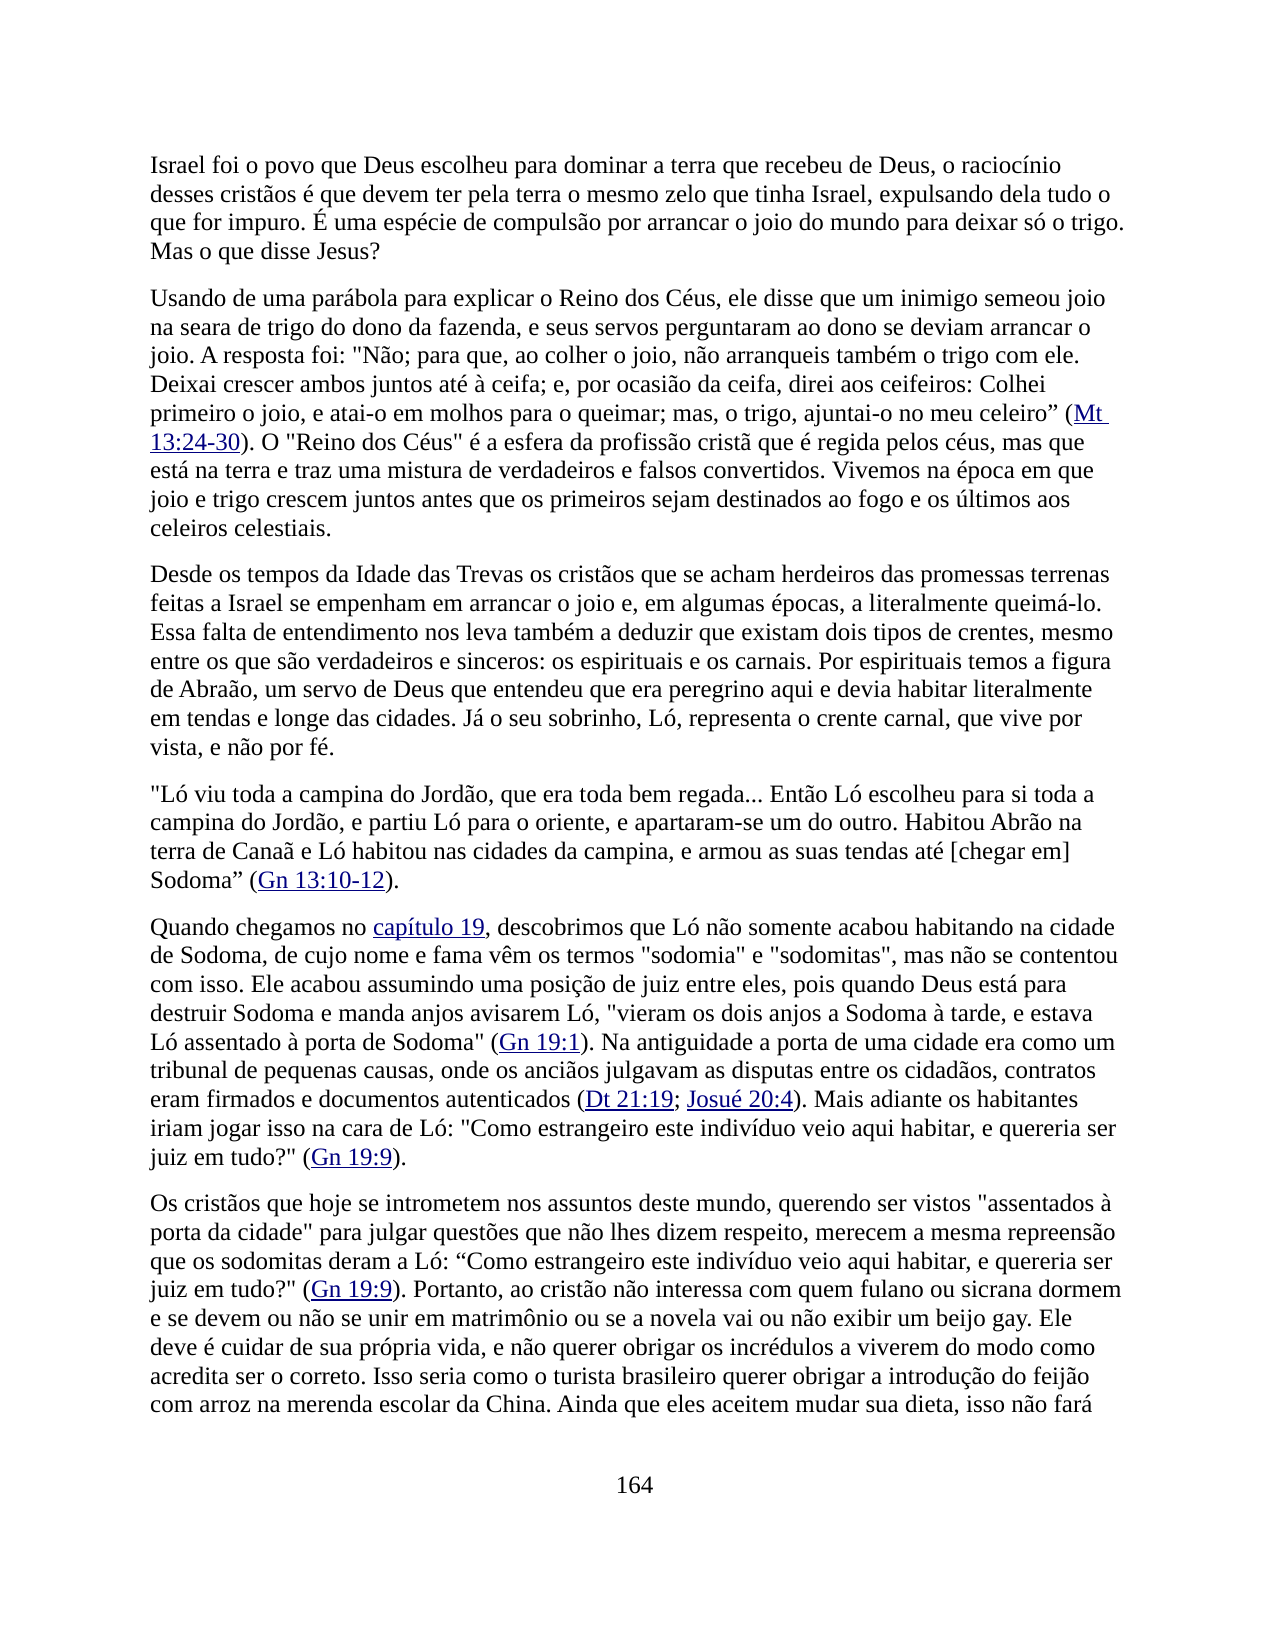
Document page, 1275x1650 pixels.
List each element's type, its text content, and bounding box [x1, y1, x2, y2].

text Israel foi o povo que Deus escolheu para dominar a terra que recebeu de Deus, o raciocínio desses cristãos é que devem ter pela terra o mesmo zelo que tinha Israel, expulsando dela tudo o que for impuro. É uma espécie de compulsão por arrancar o joio do mundo para deixar só o trigo. Mas o que disse Jesus? [150, 150, 1125, 265]
text Quando chegamos no capítulo 19, descobrimos que Ló não somente acabou habitando na cidade de Sodoma, de cujo nome e fama vêm os termos "sodomia" e "sodomitas", mas não se contentou com isso. Ele acabou assumindo uma posição de juiz entre eles, pois quando Deus está para destruir Sodoma e manda anjos avisarem Ló, "vieram os dois anjos a Sodoma à tarde, e estava Ló assentado à porta de Sodoma" (Gn 19:1). Na antiguidade a porta de uma cidade era como um tribunal de pequenas causas, onde os anciãos julgavam as disputas entre os cidadãos, contratos eram firmados e documentos autenticados (Dt 21:19; Josué 20:4). Mais adiante os habitantes iriam jogar isso na cara de Ló: "Como estrangeiro este indivíduo veio aqui habitar, e quereria ser juiz em tudo?" (Gn 19:9). [150, 912, 1125, 1170]
text Desde os tempos da Idade das Trevas os cristãos que se acham herdeiros das promessas terrenas feitas a Israel se empenham em arrancar o joio e, em algumas épocas, a literalmente queimá-lo. Essa falta de entendimento nos leva também a deduzir que existam dois tipos de crentes, mesmo entre os que são verdadeiros e sinceros: os espirituais e os carnais. Por espirituais temos a figura de Abraão, um servo de Deus que entendeu que era peregrino aqui e devia habitar literalmente em tendas e longe das cidades. Já o seu sobrinho, Ló, representa o crente carnal, que vive por vista, e não por fé. [150, 559, 1125, 761]
text Os cristãos que hoje se intrometem nos assuntos deste mundo, querendo ser vistos "assentados à porta da cidade" para julgar questões que não lhes dizem respeito, merecem a mesma repreensão que os sodomitas deram a Ló: “Como estrangeiro este indivíduo veio aqui habitar, e quereria ser juiz em tudo?" (Gn 19:9). Portanto, ao cristão não interessa com quem fulano ou sicrana dormem e se devem ou não se unir em matrimônio ou se a novela vai ou não exibir um beijo gay. Ele deve é cuidar de sua própria vida, e não querer obrigar os incrédulos a viverem do modo como acredita ser o correto. Isso seria como o turista brasileiro querer obrigar a introdução do feijão com arroz na merenda escolar da China. Ainda que eles aceitem mudar sua dieta, isso não fará [150, 1188, 1125, 1418]
text Usando de uma parábola para explicar o Reino dos Céus, ele disse que um inimigo semeou joio na seara de trigo do dono da fazenda, e seus servos perguntaram ao dono se deviam arrancar o joio. A resposta foi: "Não; para que, ao colher o joio, não arranqueis também o trigo com ele. Deixai crescer ambos juntos até à ceifa; e, por ocasião da ceifa, direi aos ceifeiros: Colhei primeiro o joio, e atai-o em molhos para o queimar; mas, o trigo, ajuntai-o no meu celeiro” (Mt 13:24-30). O "Reino dos Céus" é a esfera da profissão cristã que é regida pelos céus, mas que está na terra e traz uma mistura de verdadeiros e falsos convertidos. Vivemos na época em que joio e trigo crescem juntos antes que os primeiros sejam destinados ao fogo e os últimos aos celeiros celestiais. [150, 283, 1125, 542]
text "Ló viu toda a campina do Jordão, que era toda bem regada... Então Ló escolheu para si toda a campina do Jordão, e partiu Ló para o oriente, e apartaram-se um do outro. Habitou Abrão na terra de Canaã e Ló habitou nas cidades da campina, e armou as suas tendas até [chegar em] Sodoma” (Gn 13:10-12). [150, 779, 1125, 894]
